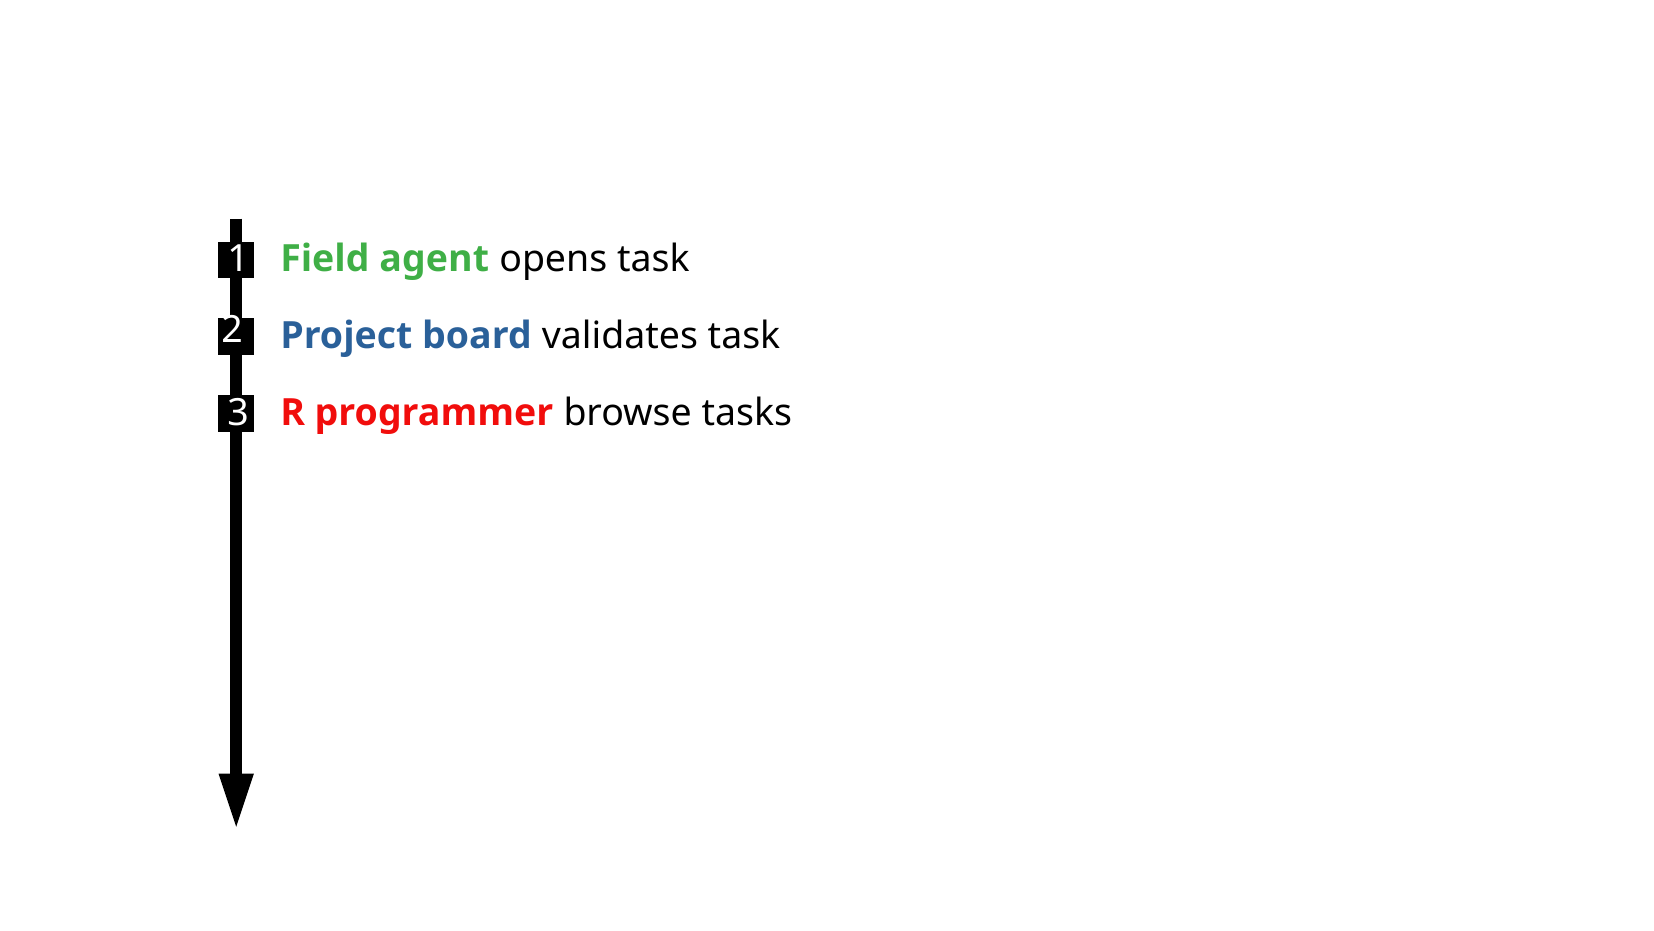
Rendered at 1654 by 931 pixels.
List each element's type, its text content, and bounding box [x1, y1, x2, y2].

text_box Project board validates task [265, 301, 1040, 377]
text_box Field agent opens task [265, 224, 1040, 301]
text_box [243, 318, 254, 355]
text_box 3 [212, 377, 249, 454]
text_box [249, 242, 254, 278]
text_box [249, 395, 254, 432]
text_box R programmer browse tasks [265, 377, 1524, 455]
text_box 2 [206, 295, 243, 371]
text_box 1 [212, 224, 249, 300]
